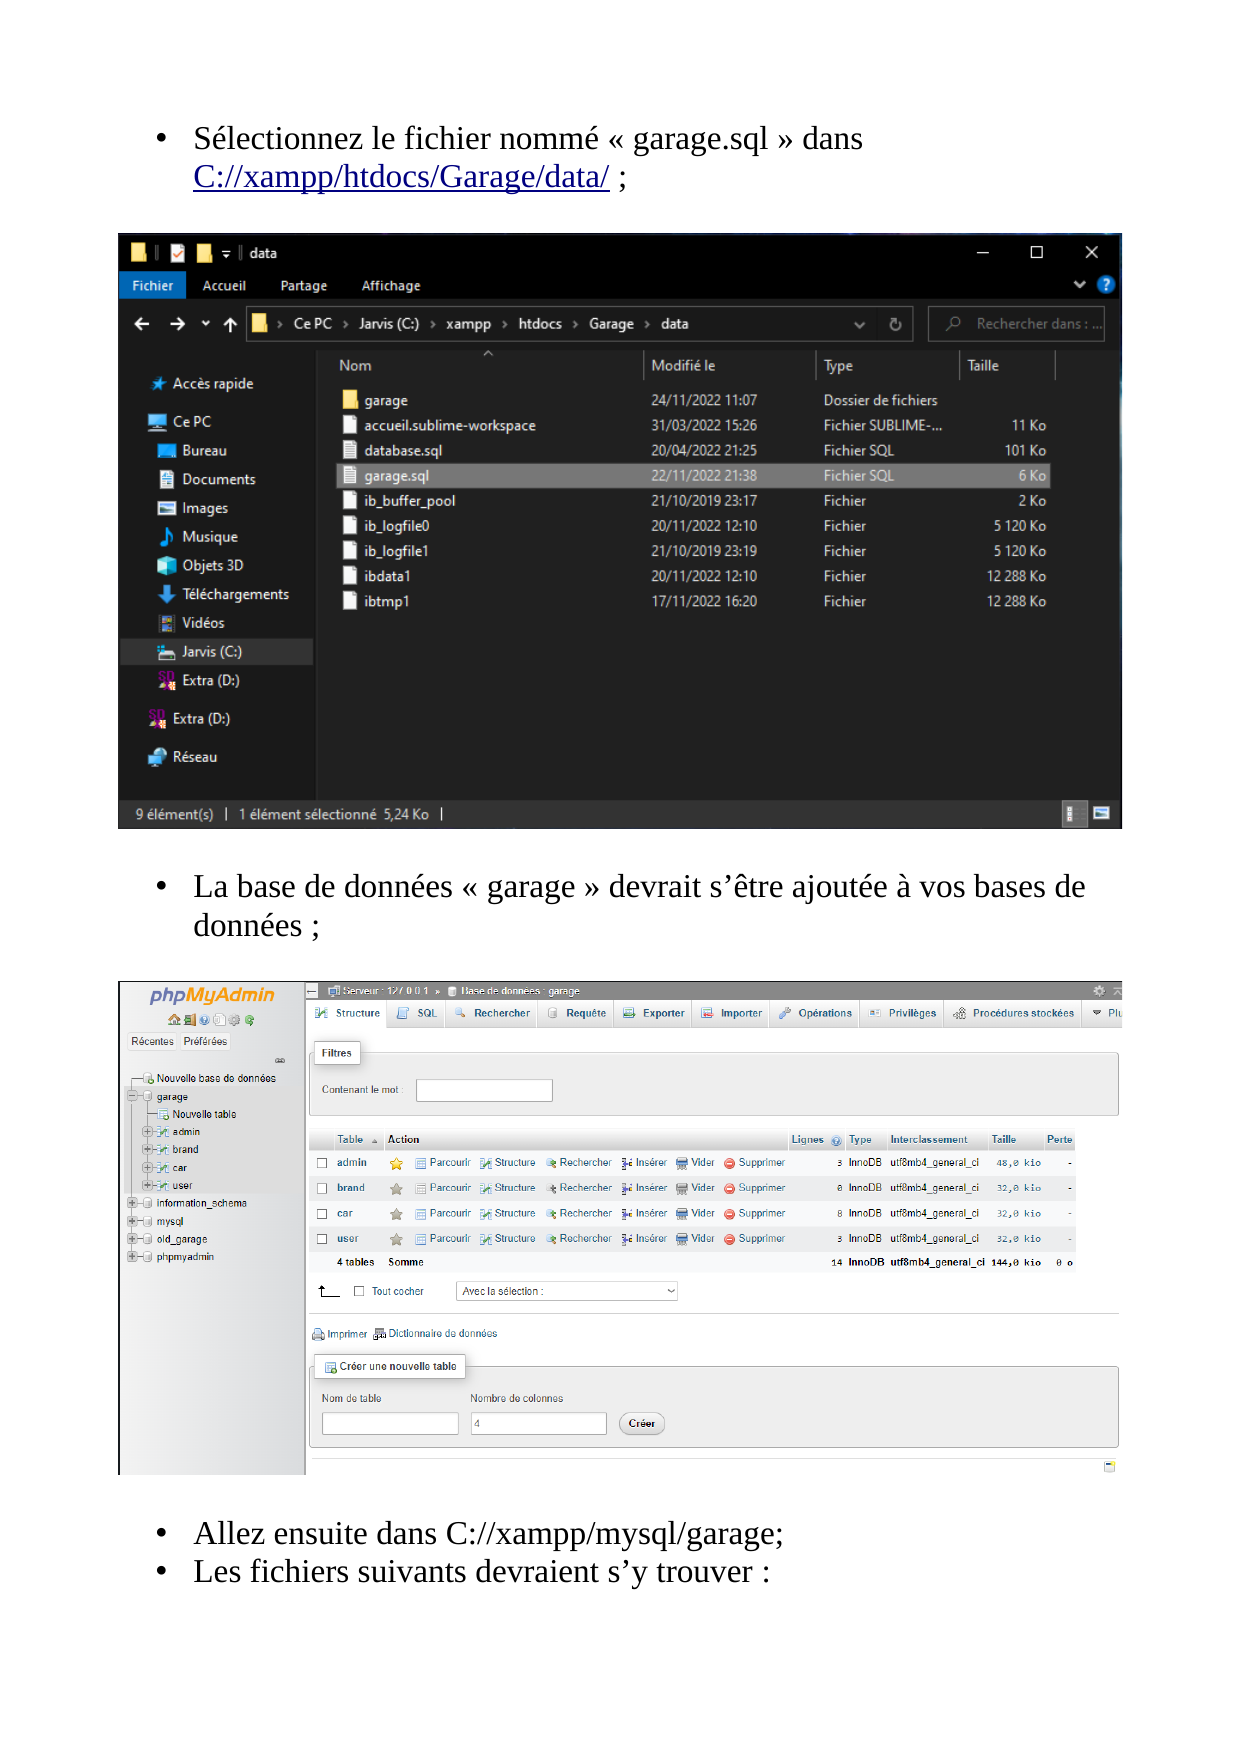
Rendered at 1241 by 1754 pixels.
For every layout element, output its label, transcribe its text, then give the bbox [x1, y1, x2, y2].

list Allez ensuite dans C://xampp/mysql/garage; [156, 1513, 1122, 1552]
list Les fichiers suivants devraient s’y trouver : [156, 1552, 1122, 1590]
list Sélectionnez le fichier nommé « garage.sql » dans C://xampp/htdocs/Garage/data/ ; [156, 118, 1122, 195]
list La base de données « garage » devrait s’être ajoutée à vos bases de données ; [156, 867, 1122, 943]
picture [118, 981, 1123, 1475]
picture [118, 233, 1123, 829]
